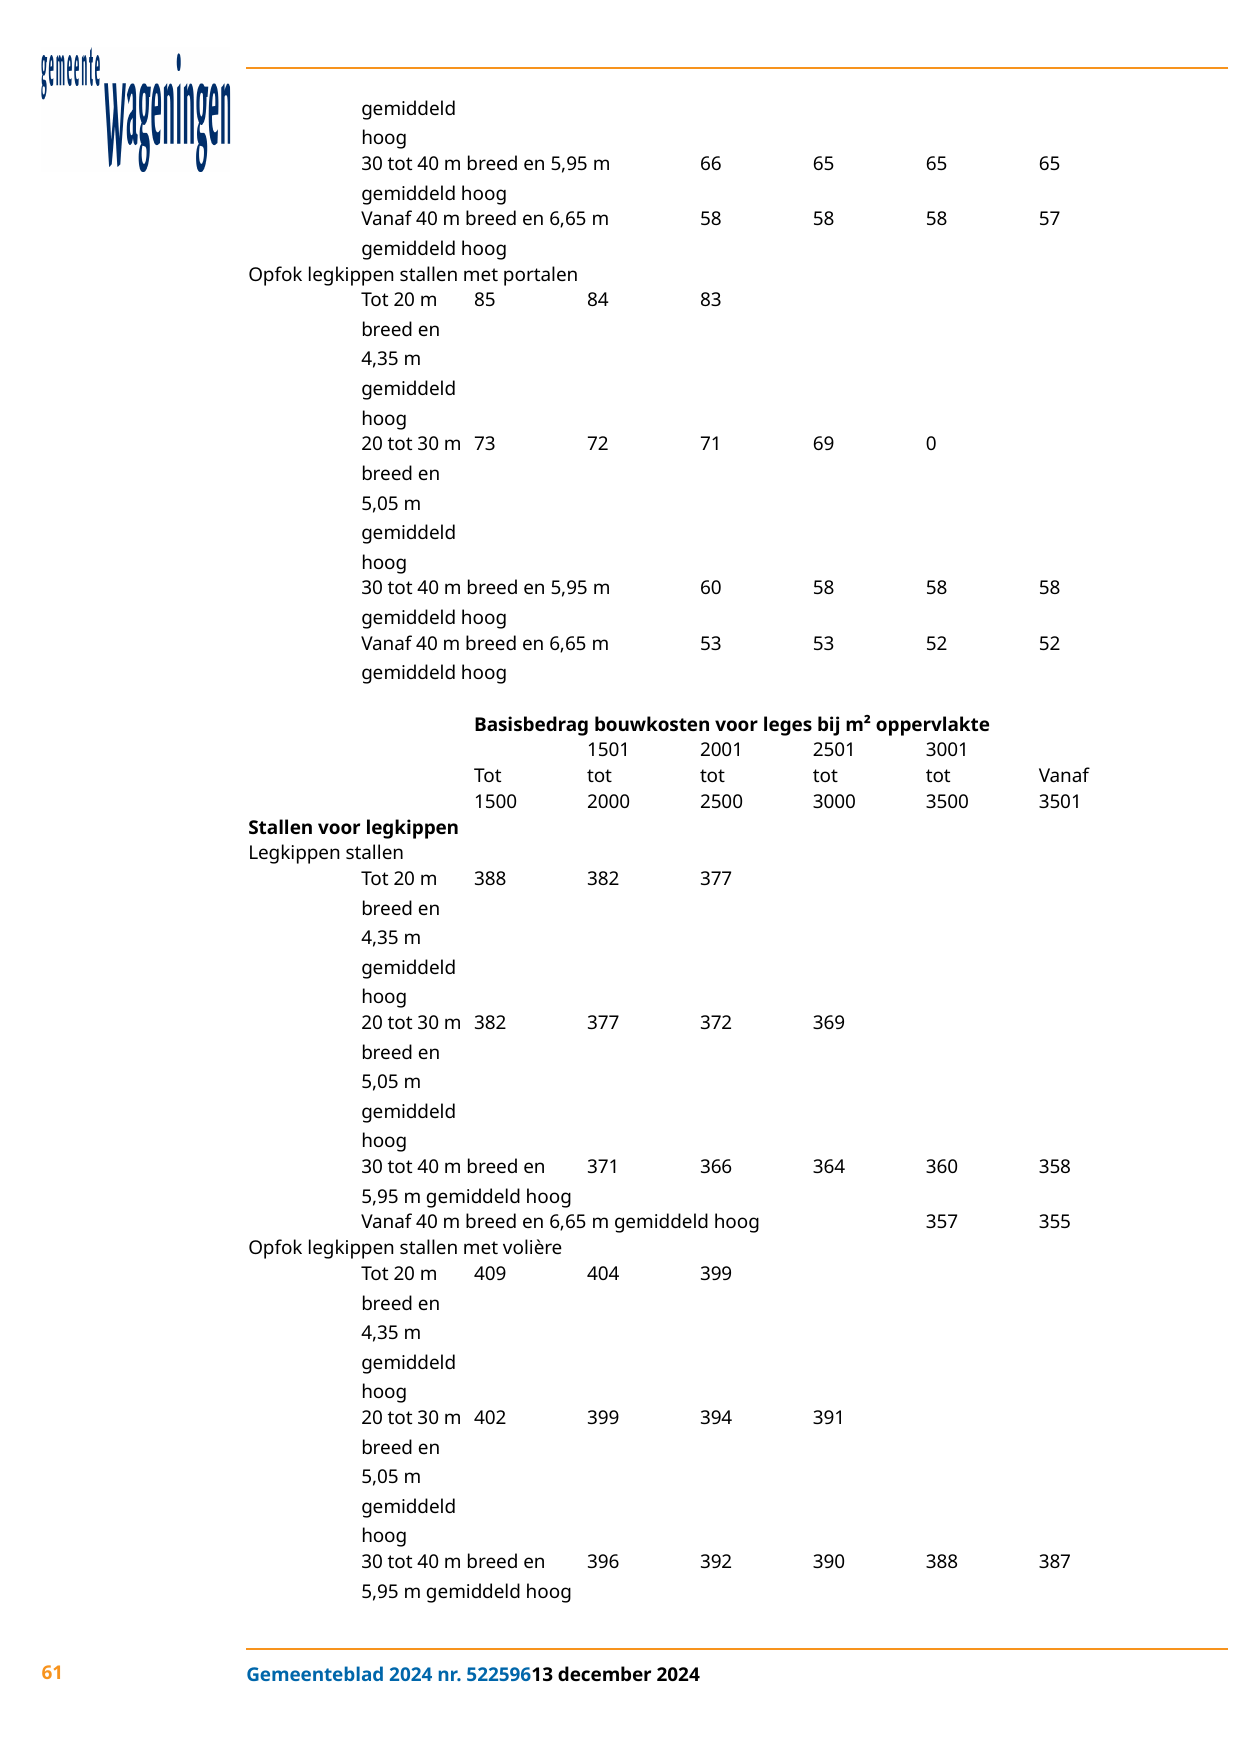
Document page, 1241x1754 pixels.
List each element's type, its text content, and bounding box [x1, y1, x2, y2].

table_cell [248, 1404, 361, 1548]
table_cell 358 [1039, 1154, 1152, 1209]
table_cell 2001 [700, 737, 813, 762]
table_cell 58 [1039, 575, 1152, 630]
table_cell 409 [474, 1260, 587, 1404]
table_cell [926, 1404, 1038, 1548]
table_cell Opfok legkippen stallen met portalen [248, 261, 700, 286]
table_cell 58 [700, 205, 813, 261]
table_cell 53 [813, 630, 926, 685]
table_cell [1039, 865, 1152, 1009]
table_cell 2500 [700, 788, 813, 814]
table_cell [248, 788, 361, 814]
table_cell 20 tot 30 m breed en 5,05 m gemiddeld hoog [361, 1404, 474, 1548]
table_cell [1039, 1404, 1152, 1548]
table_cell Tot 20 m breed en 4,35 m gemiddeld hoog [361, 865, 474, 1009]
table_cell 371 [587, 1154, 700, 1209]
table_cell 355 [1039, 1209, 1152, 1234]
table_cell [474, 95, 587, 150]
table_cell 58 [813, 575, 926, 630]
table_cell [248, 630, 361, 685]
table_cell [248, 737, 361, 762]
table_cell 3500 [926, 788, 1038, 814]
table_cell [926, 685, 1038, 711]
table_cell [248, 205, 361, 261]
table_cell [926, 261, 1038, 286]
table_cell 60 [700, 575, 813, 630]
table_cell [248, 575, 361, 630]
table_cell 390 [813, 1548, 926, 1604]
table_cell [1039, 261, 1152, 286]
table_cell 30 tot 40 m breed en 5,95 m gemiddeld hoog [361, 1548, 587, 1604]
table_cell [248, 1209, 361, 1234]
table_cell 0 [926, 431, 1038, 574]
table_cell Tot 20 m breed en 4,35 m gemiddeld hoog [361, 286, 474, 431]
table_cell tot [926, 763, 1038, 788]
table_cell [1039, 1009, 1152, 1153]
table_cell Opfok legkippen stallen met volière [248, 1235, 700, 1260]
table_cell [1039, 1260, 1152, 1404]
table_cell 364 [813, 1154, 926, 1209]
table_cell 30 tot 40 m breed en 5,95 m gemiddeld hoog [361, 150, 700, 205]
table_cell tot [813, 763, 926, 788]
table_cell 20 tot 30 m breed en 5,05 m gemiddeld hoog [361, 1009, 474, 1153]
table_cell 399 [700, 1260, 813, 1404]
table_cell 1500 [474, 788, 587, 814]
table_cell 66 [700, 150, 813, 205]
table_cell 58 [813, 205, 926, 261]
table_cell [1039, 1235, 1152, 1260]
table_cell [361, 685, 474, 711]
table_cell [700, 261, 813, 286]
table_cell [248, 1260, 361, 1404]
table_cell 20 tot 30 m breed en 5,05 m gemiddeld hoog [361, 431, 474, 574]
table_cell [248, 865, 361, 1009]
table_cell tot [587, 763, 700, 788]
table_cell [474, 685, 587, 711]
table_cell [813, 685, 926, 711]
table_cell 404 [587, 1260, 700, 1404]
table_cell [926, 865, 1038, 1009]
table_cell 392 [700, 1548, 813, 1604]
table_cell 399 [587, 1404, 700, 1548]
table_cell [813, 865, 926, 1009]
table_cell [361, 711, 474, 737]
table_cell [361, 788, 474, 814]
table_cell tot [700, 763, 813, 788]
table_cell Tot [474, 763, 587, 788]
table_cell 382 [587, 865, 700, 1009]
table_cell [361, 737, 474, 762]
table_cell 53 [700, 630, 813, 685]
table_cell [813, 95, 926, 150]
table_cell 65 [926, 150, 1038, 205]
table_cell 58 [926, 205, 1038, 261]
table_cell [248, 286, 361, 431]
table_cell Legkippen stallen [248, 840, 474, 865]
table_cell [587, 95, 700, 150]
table_cell gemiddeld hoog [361, 95, 474, 150]
table_cell 71 [700, 431, 813, 574]
table_cell 3000 [813, 788, 926, 814]
table_cell [1039, 814, 1152, 839]
table_cell 2501 [813, 737, 926, 762]
table_cell Vanaf 40 m breed en 6,65 m gemiddeld hoog [361, 630, 700, 685]
table_cell [587, 814, 700, 839]
table_cell [248, 1548, 361, 1604]
table_cell 402 [474, 1404, 587, 1548]
table_cell [700, 95, 813, 150]
table_cell [813, 1235, 926, 1260]
table_cell [248, 431, 361, 574]
table_cell 65 [813, 150, 926, 205]
table_cell [361, 763, 474, 788]
table_cell [587, 685, 700, 711]
table_cell 1501 [587, 737, 700, 762]
table_cell 85 [474, 286, 587, 431]
table_cell 52 [926, 630, 1038, 685]
table_cell [926, 286, 1038, 431]
table_cell Vanaf 40 m breed en 6,65 m gemiddeld hoog [361, 205, 700, 261]
table_cell 84 [587, 286, 700, 431]
table_cell [926, 1009, 1038, 1153]
table_cell [700, 1235, 813, 1260]
table_cell [248, 1009, 361, 1153]
table_cell 360 [926, 1154, 1038, 1209]
table_cell 30 tot 40 m breed en 5,95 m gemiddeld hoog [361, 1154, 587, 1209]
table_cell [813, 286, 926, 431]
table_cell [248, 763, 361, 788]
table_cell [1039, 737, 1152, 762]
table_cell [1039, 685, 1152, 711]
table_cell 2000 [587, 788, 700, 814]
table_cell [248, 150, 361, 205]
table_cell 388 [474, 865, 587, 1009]
table_cell [813, 840, 926, 865]
table_cell 357 [926, 1209, 1038, 1234]
table_cell 396 [587, 1548, 700, 1604]
table_cell 58 [926, 575, 1038, 630]
table_cell 57 [1039, 205, 1152, 261]
table_cell 394 [700, 1404, 813, 1548]
table_cell [1039, 286, 1152, 431]
table_cell Vanaf 40 m breed en 6,65 m gemiddeld hoog [361, 1209, 926, 1234]
table_cell 369 [813, 1009, 926, 1153]
table_cell [926, 1235, 1038, 1260]
table_cell 372 [700, 1009, 813, 1153]
table_cell 83 [700, 286, 813, 431]
table_cell 30 tot 40 m breed en 5,95 m gemiddeld hoog [361, 575, 700, 630]
table_cell Stallen voor legkippen [248, 814, 587, 839]
table_cell Tot 20 m breed en 4,35 m gemiddeld hoog [361, 1260, 474, 1404]
table_cell 377 [587, 1009, 700, 1153]
table_cell [474, 737, 587, 762]
table_cell [474, 840, 587, 865]
table_cell 3501 [1039, 788, 1152, 814]
table_cell 388 [926, 1548, 1038, 1604]
table_cell 73 [474, 431, 587, 574]
table_cell [700, 814, 813, 839]
table_cell 52 [1039, 630, 1152, 685]
table_cell 391 [813, 1404, 926, 1548]
table_cell [1039, 840, 1152, 865]
table_cell [248, 711, 361, 737]
table_cell 3001 [926, 737, 1038, 762]
table_cell 366 [700, 1154, 813, 1209]
table_cell [813, 1260, 926, 1404]
table_cell 377 [700, 865, 813, 1009]
table_cell [248, 1154, 361, 1209]
table_cell [248, 95, 361, 150]
table_cell 65 [1039, 150, 1152, 205]
table_cell [926, 1260, 1038, 1404]
table_cell [813, 261, 926, 286]
table_cell [1039, 431, 1152, 574]
table_cell [700, 840, 813, 865]
table_cell [700, 685, 813, 711]
table_cell 382 [474, 1009, 587, 1153]
table_cell 387 [1039, 1548, 1152, 1604]
table_cell 72 [587, 431, 700, 574]
table_cell [248, 685, 361, 711]
table_cell [587, 840, 700, 865]
table_cell [813, 814, 926, 839]
table_cell Basisbedrag bouwkosten voor leges bij m² oppervlakte [474, 711, 1152, 737]
table_cell 69 [813, 431, 926, 574]
table_cell [926, 95, 1038, 150]
table_cell Vanaf [1039, 763, 1152, 788]
picture [41, 47, 231, 172]
table_cell [926, 840, 1038, 865]
table_cell [926, 814, 1038, 839]
table_cell [1039, 95, 1152, 150]
